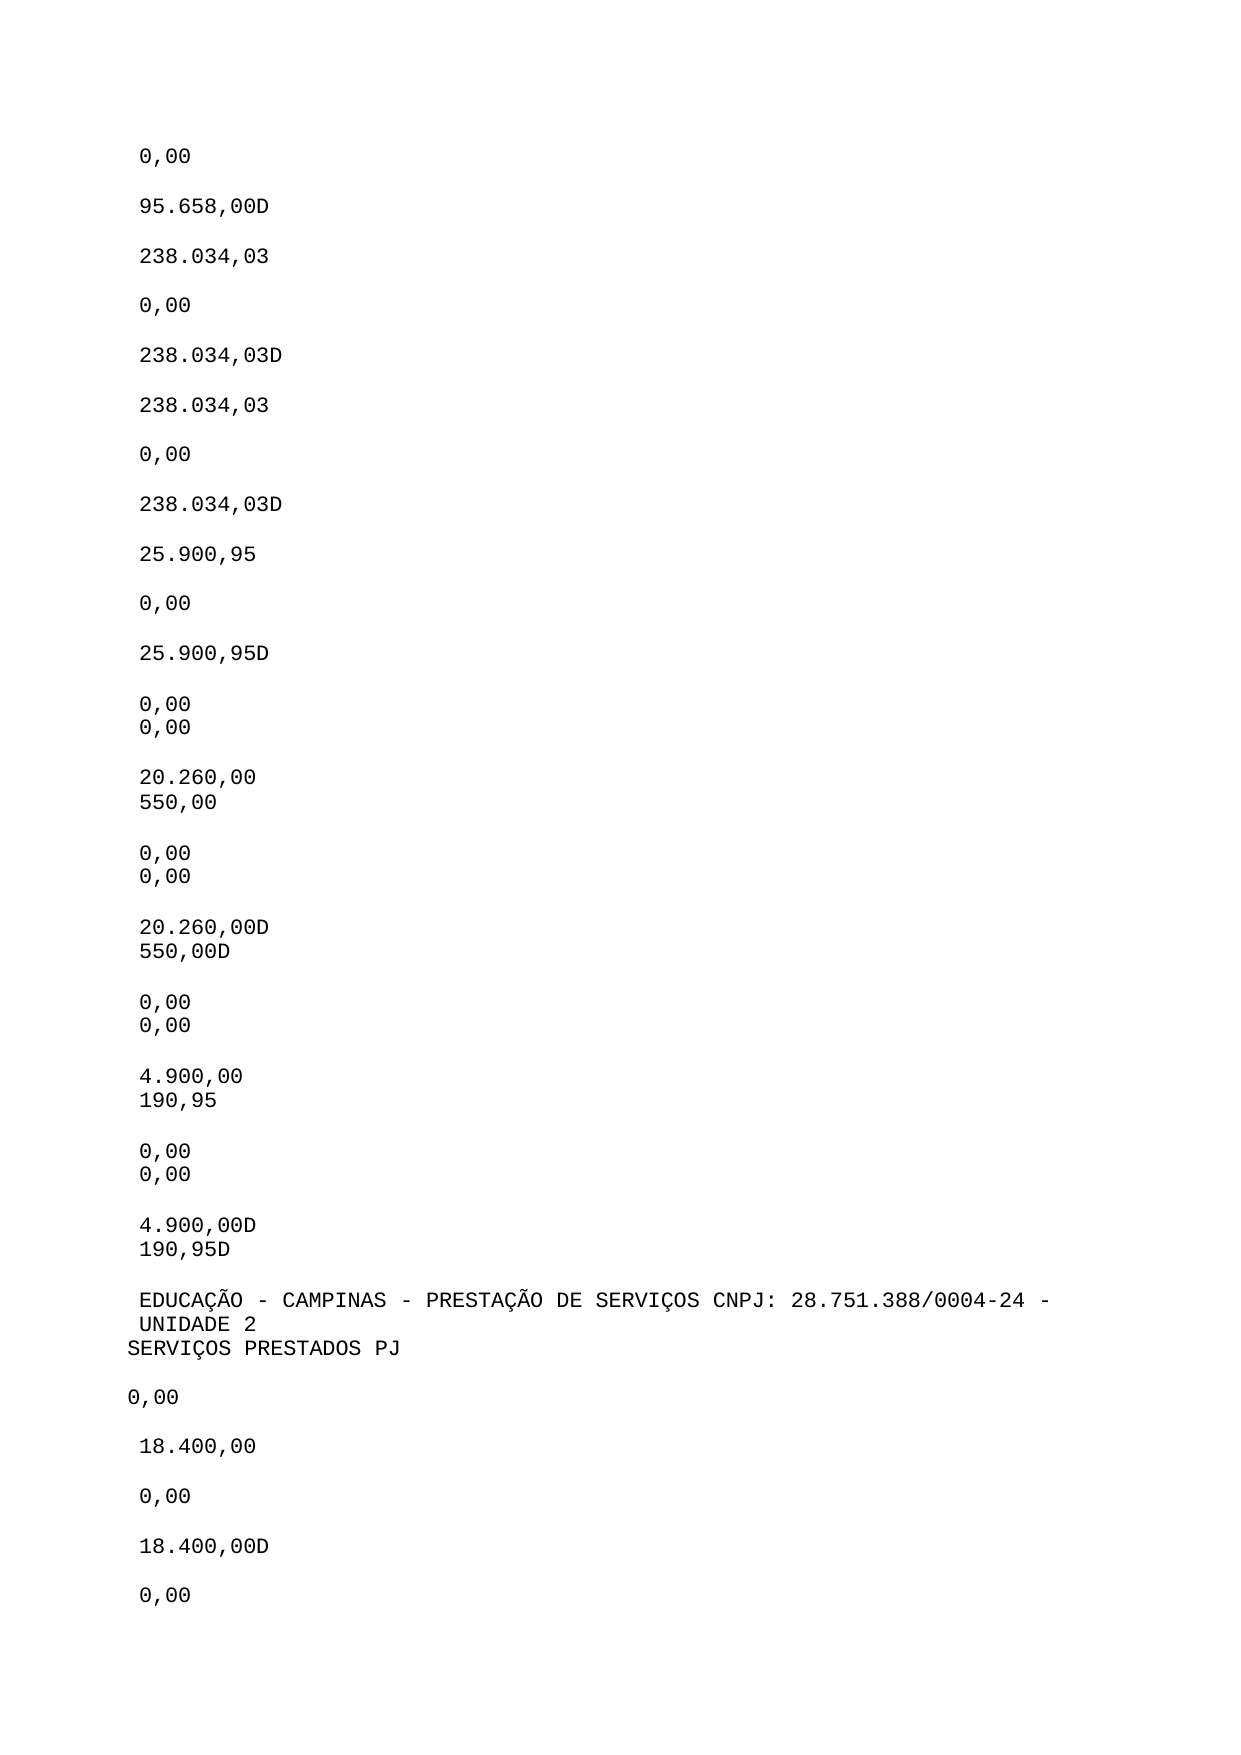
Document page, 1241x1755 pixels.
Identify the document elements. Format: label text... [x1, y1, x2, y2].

text SERVIÇOS PRESTADOS PJ 0,00 [127, 1337, 463, 1411]
text 0,00 [139, 1138, 1070, 1163]
text 0,00 [139, 1014, 1070, 1039]
text 238.034,03 [139, 245, 1070, 270]
text 25.900,95D [139, 642, 1070, 667]
text 190,95 [139, 1089, 1070, 1113]
text 20.260,00D [139, 915, 1070, 940]
text 238.034,03D [139, 344, 1070, 369]
text 238.034,03 [139, 394, 1070, 419]
text 0,00 [139, 1584, 1070, 1609]
text 550,00 [139, 791, 1070, 816]
text 0,00 [139, 592, 1070, 617]
text 0,00 [139, 865, 1070, 890]
text 0,00 [139, 716, 1070, 741]
text 550,00D [139, 940, 1070, 964]
text 0,00 [139, 692, 1070, 716]
text 0,00 [139, 841, 1070, 865]
text 20.260,00 [139, 766, 1070, 791]
text 238.034,03D [139, 493, 1070, 518]
text 0,00 [139, 1163, 1070, 1188]
text 18.400,00D [139, 1535, 1070, 1559]
text 95.658,00D [139, 195, 1070, 220]
text 0,00 [139, 146, 1070, 170]
text 0,00 [139, 1485, 1070, 1510]
text 0,00 [139, 443, 1070, 468]
text UNIDADE 2 [139, 1312, 1070, 1337]
text EDUCAÇÃO - CAMPINAS - PRESTAÇÃO DE SERVIÇOS CNPJ: 28.751.388/0004-24 - [139, 1287, 1070, 1312]
text 190,95D [139, 1238, 1070, 1262]
text 0,00 [139, 294, 1070, 319]
text 0,00 [139, 989, 1070, 1014]
text 4.900,00D [139, 1213, 1070, 1238]
text 25.900,95 [139, 543, 1070, 567]
text 18.400,00 [139, 1436, 1070, 1460]
text 4.900,00 [139, 1064, 1070, 1089]
